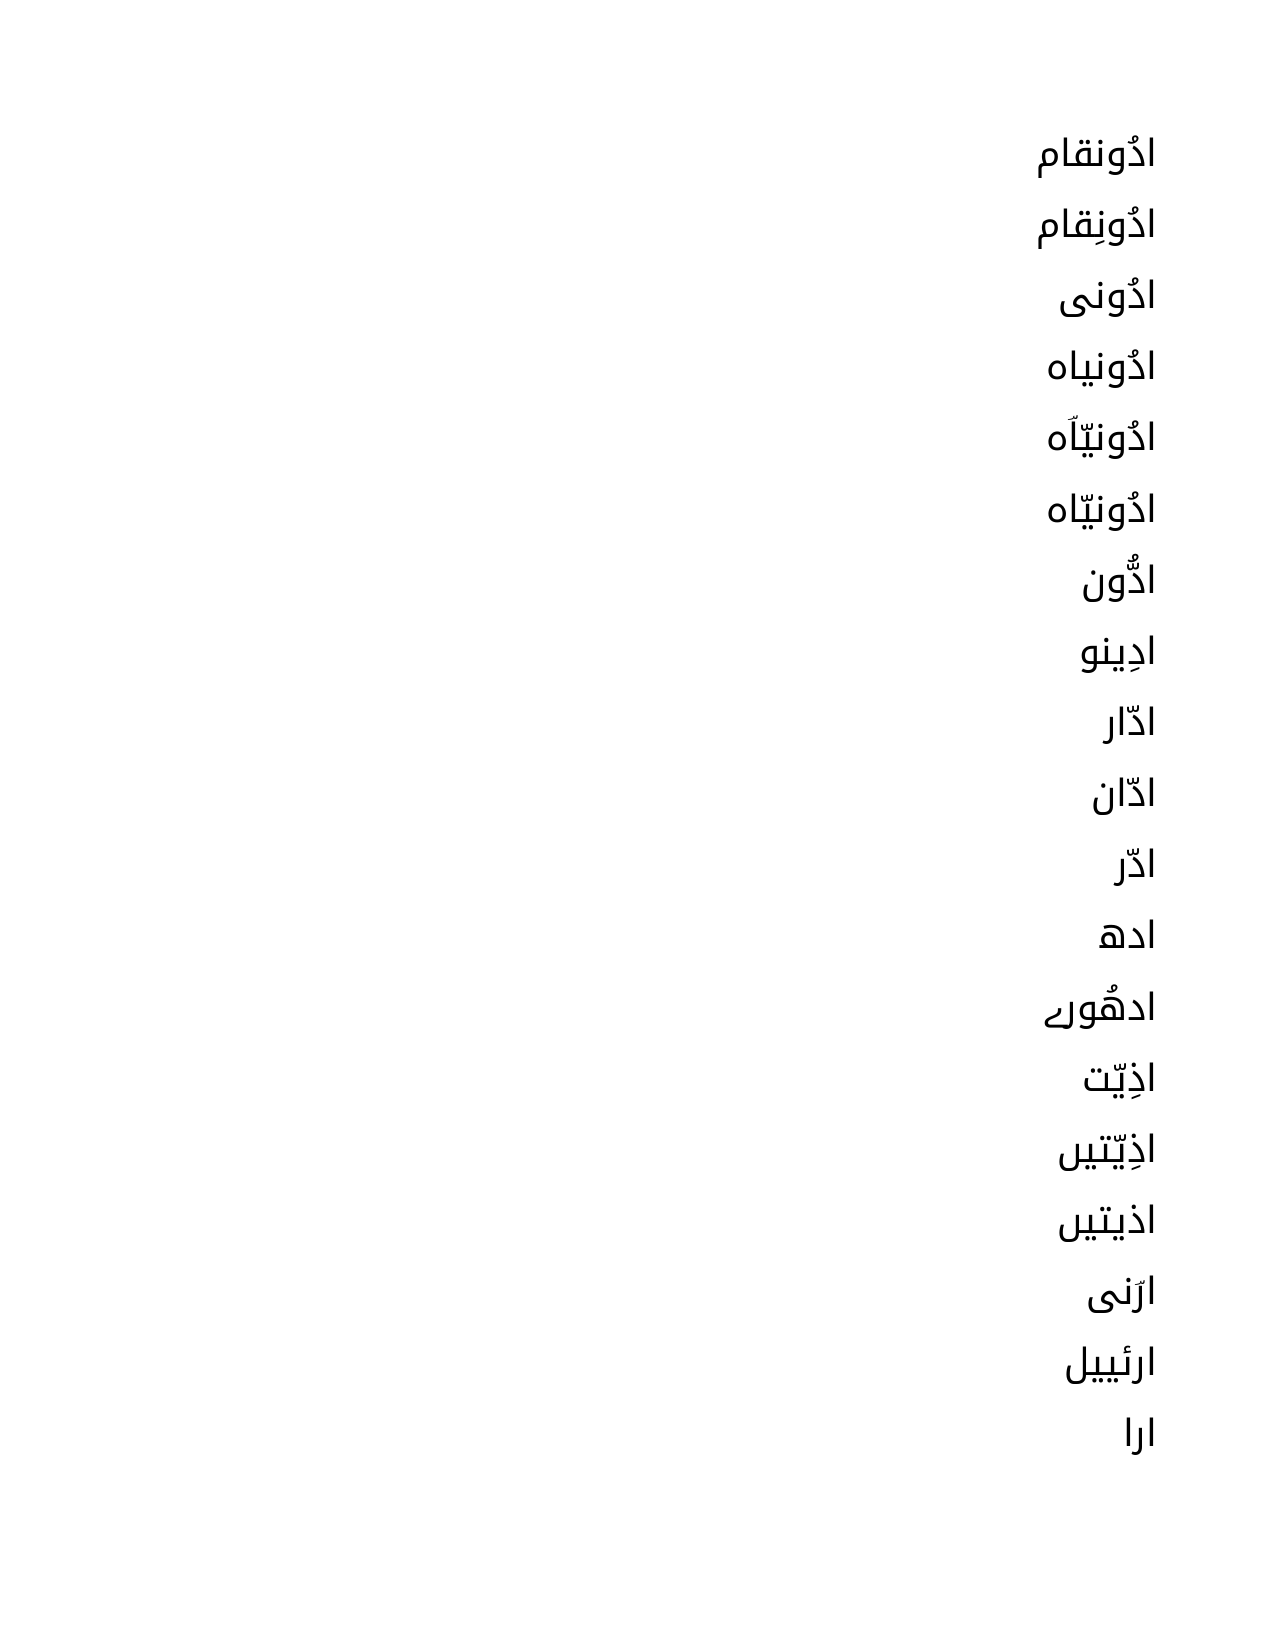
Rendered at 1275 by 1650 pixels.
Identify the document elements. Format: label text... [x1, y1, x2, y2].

text ادِینو [118, 616, 1157, 687]
text ارا [118, 1399, 1157, 1470]
text ادُّون [118, 545, 1157, 616]
text ادُونی [118, 260, 1157, 332]
text ادھُورے [118, 972, 1157, 1043]
text ادُونِقام [118, 189, 1157, 260]
text ادّان [118, 758, 1157, 829]
text ادُونیّاؔہ [118, 403, 1157, 474]
text ادھ [118, 901, 1157, 972]
text ادّر [118, 829, 1157, 901]
text ارؔنی [118, 1256, 1157, 1328]
text ارئییل [118, 1328, 1157, 1399]
text ادُونیّاہ [118, 474, 1157, 545]
text ادّار [118, 687, 1157, 758]
text ادُونیاہ [118, 332, 1157, 403]
text ادُونقام [118, 118, 1157, 189]
text اذیتیں [118, 1185, 1157, 1256]
text اذِیّت [118, 1043, 1157, 1114]
text اذِیّتیں [118, 1114, 1157, 1185]
